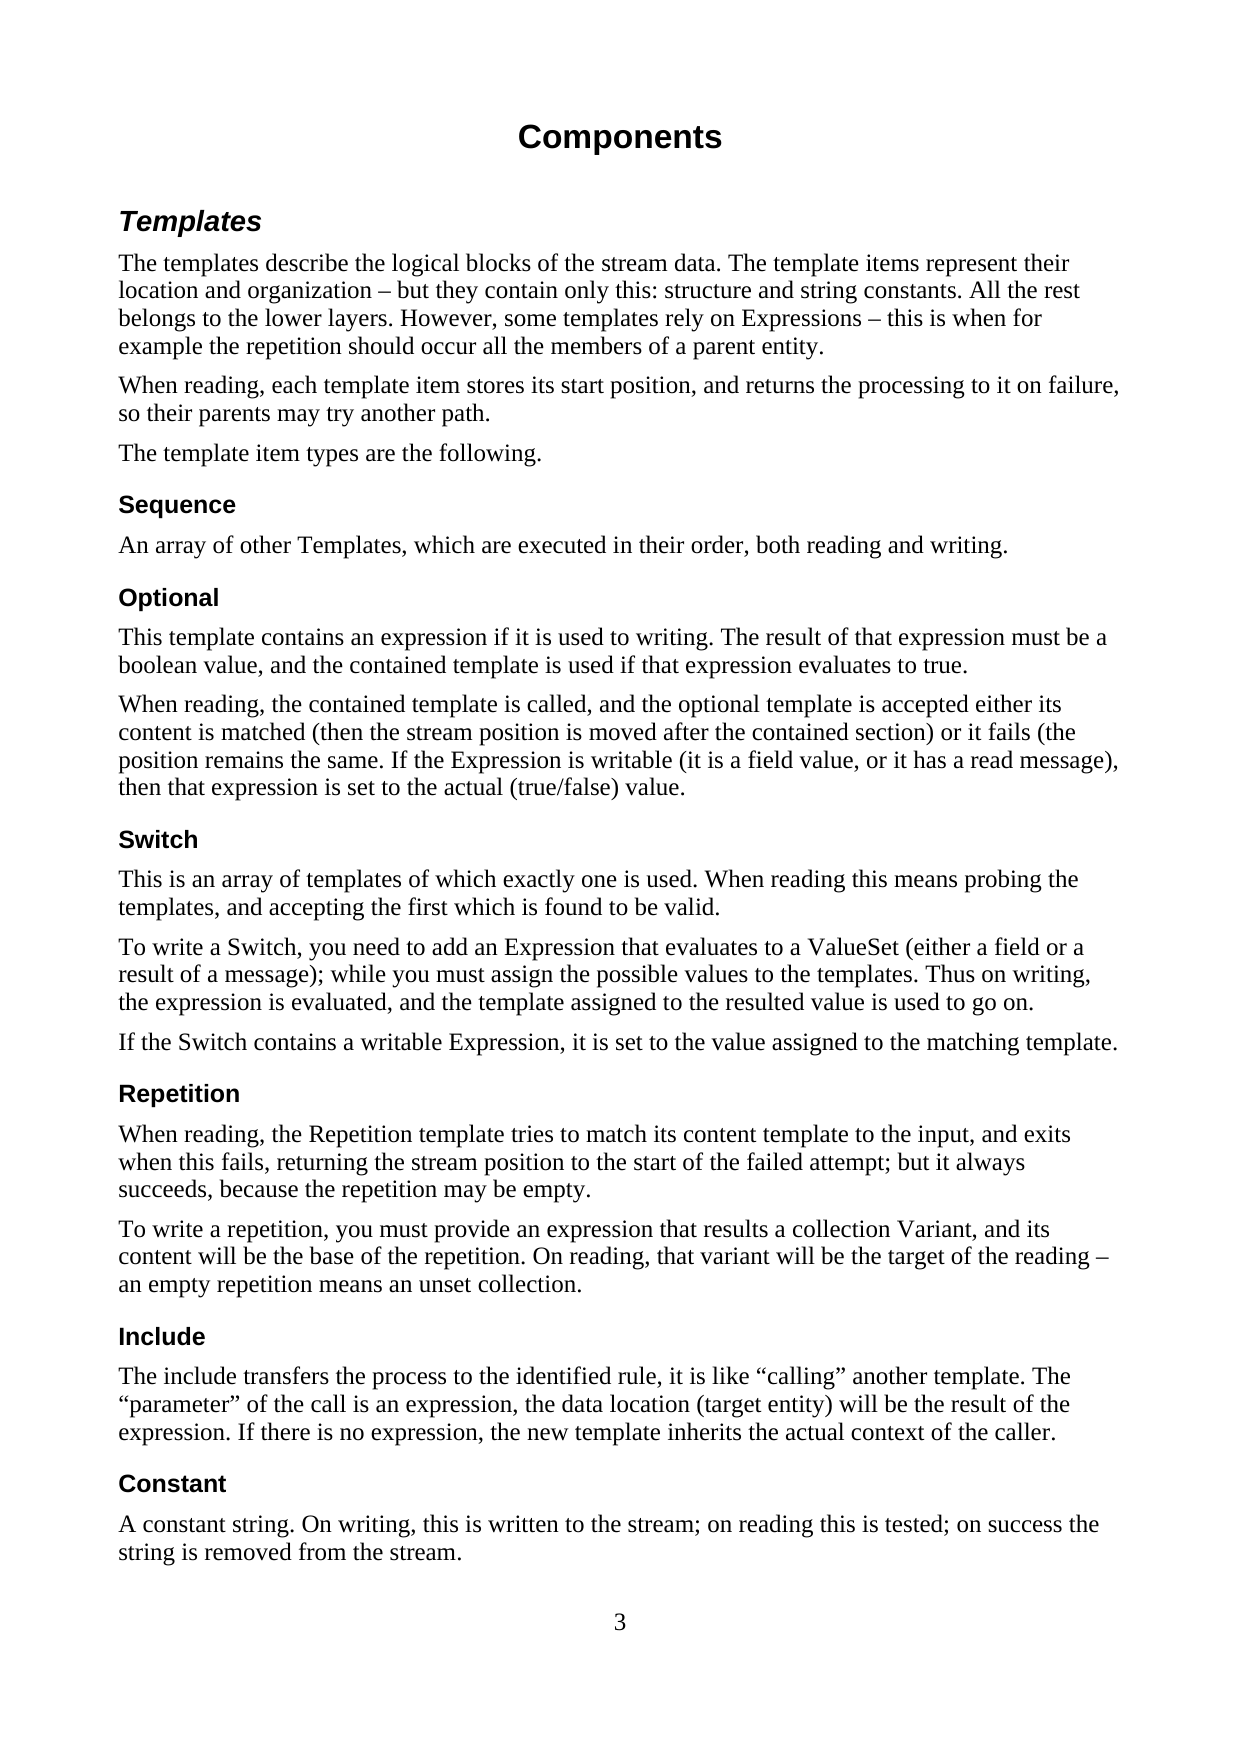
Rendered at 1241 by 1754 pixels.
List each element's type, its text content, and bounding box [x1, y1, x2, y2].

text An array of other Templates, which are executed in their order, both reading and writing. [118, 531, 1122, 559]
text The templates describe the logical blocks of the stream data. The template items represent their location and organization – but they contain only this: structure and string constants. All the rest belongs to the lower layers. However, some templates rely on Expressions – this is when for example the repetition should occur all the members of a parent entity. [118, 249, 1122, 360]
subtitle Constant [118, 1470, 1122, 1498]
subtitle Sequence [118, 491, 1122, 519]
text This is an array of templates of which exactly one is used. When reading this means probing the templates, and accepting the first which is found to be valid. [118, 866, 1122, 921]
text When reading, each template item stores its start position, and returns the processing to it on failure, so their parents may try another path. [118, 372, 1122, 427]
subtitle Repetition [118, 1080, 1122, 1108]
subtitle Templates [118, 204, 1122, 237]
subtitle Include [118, 1323, 1122, 1351]
text If the Switch contains a writable Expression, it is set to the value assigned to the matching template. [118, 1028, 1122, 1055]
text To write a Switch, you need to add an Expression that evaluates to a ValueSet (either a field or a result of a message); while you must assign the possible values to the templates. Thus on writing, the expression is evaluated, and the template assigned to the resulted value is used to go on. [118, 933, 1122, 1016]
subtitle Components [118, 118, 1122, 156]
subtitle Switch [118, 826, 1122, 854]
text To write a repetition, you must provide an expression that results a collection Variant, and its content will be the base of the repetition. On reading, that variant will be the target of the reading – an empty repetition means an unset collection. [118, 1215, 1122, 1298]
text When reading, the Repetition template tries to match its content template to the input, and exits when this fails, returning the stream position to the start of the failed attempt; but it always succeeds, because the repetition may be empty. [118, 1120, 1122, 1203]
text This template contains an expression if it is used to writing. The result of that expression must be a boolean value, and the contained template is used if that expression evaluates to true. [118, 623, 1122, 678]
text A constant string. On writing, this is written to the stream; on reading this is tested; on success the string is removed from the stream. [118, 1510, 1122, 1565]
text The template item types are the following. [118, 439, 1122, 466]
text The include transfers the process to the identified rule, it is like “calling” another template. The “parameter” of the call is an expression, the data location (target entity) will be the result of the expression. If there is no expression, the new template inherits the actual context of the caller. [118, 1362, 1122, 1446]
text When reading, the contained template is called, and the optional template is accepted either its content is matched (then the stream position is moved after the contained section) or it fails (the position remains the same. If the Expression is writable (it is a field value, or it has a read message), then that expression is set to the actual (true/false) value. [118, 690, 1122, 801]
subtitle Optional [118, 583, 1122, 611]
